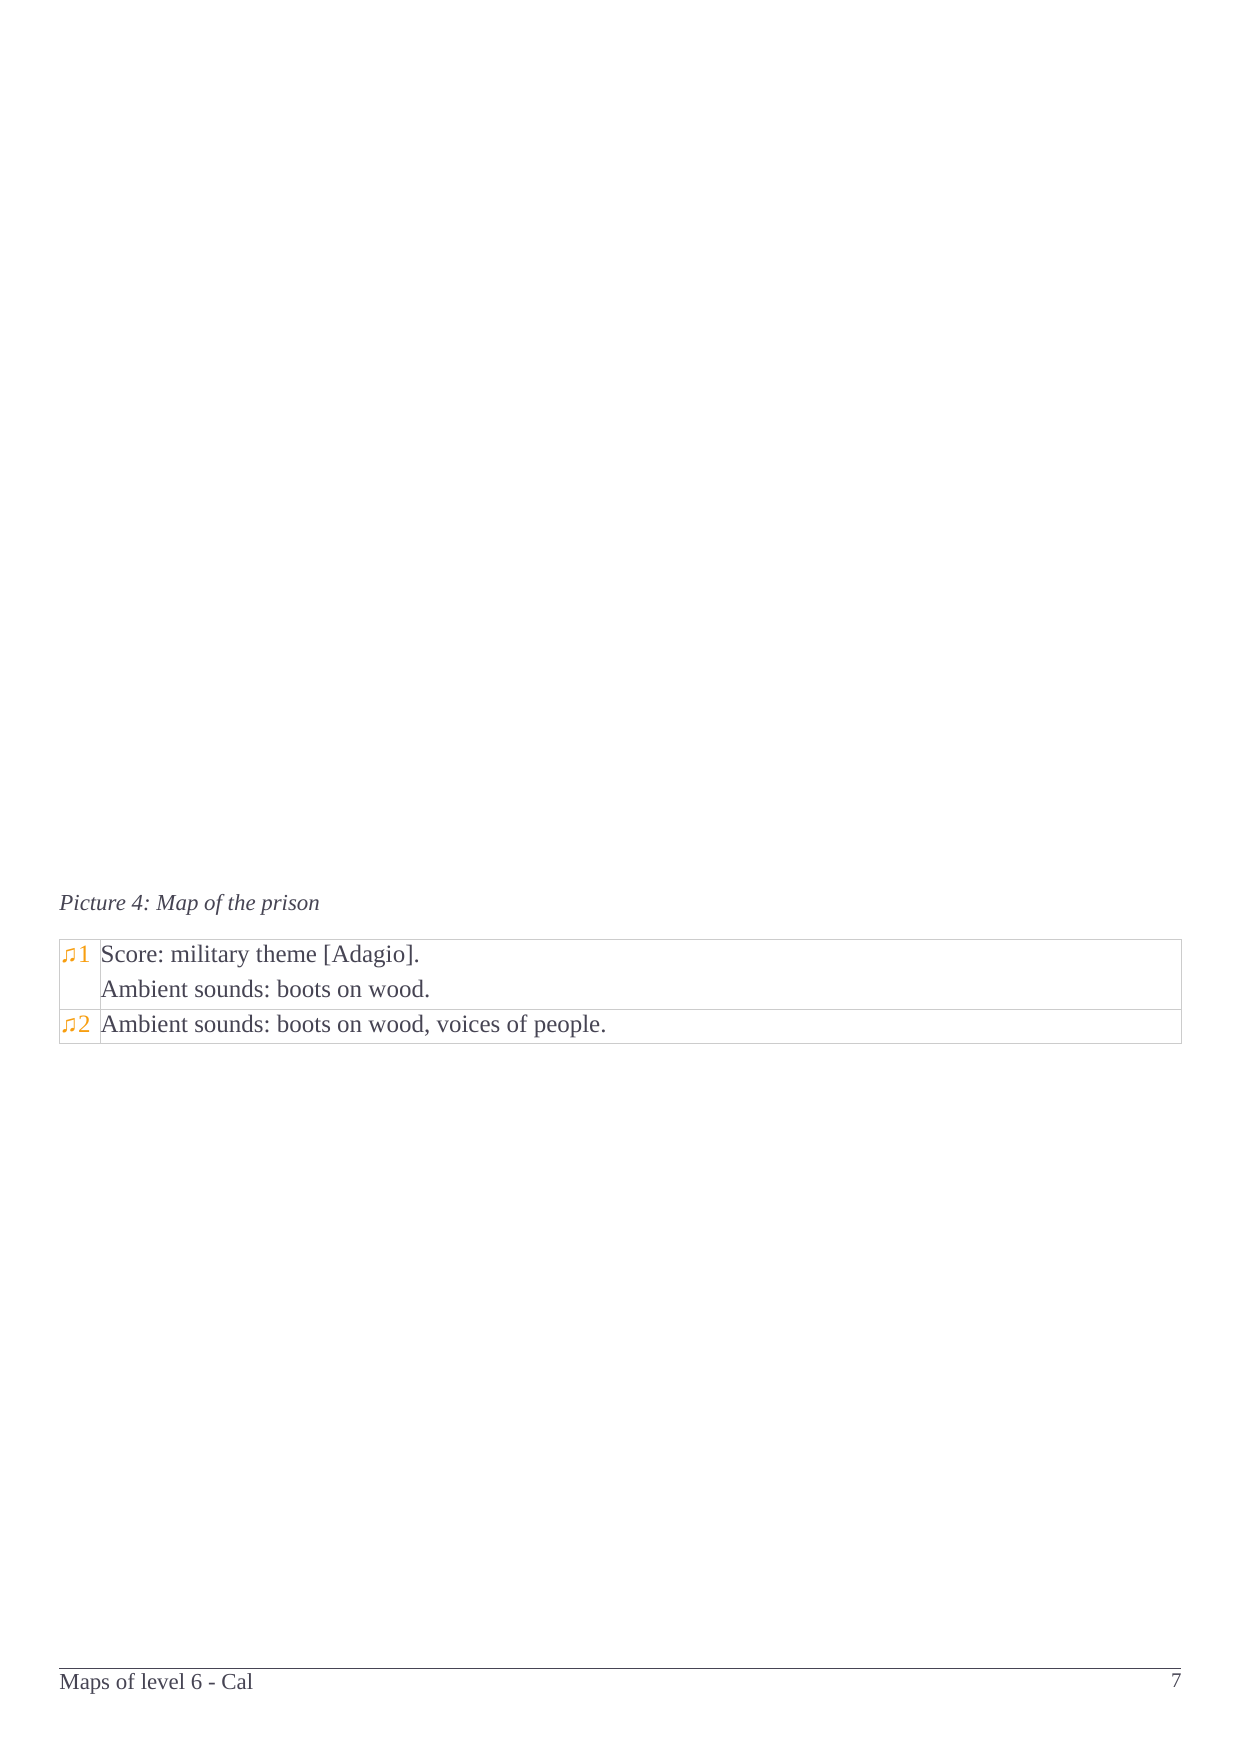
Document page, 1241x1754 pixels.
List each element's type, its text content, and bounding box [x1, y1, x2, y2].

table_header Score: military theme [Adagio]. Ambient sounds: boots on wood. [101, 940, 1181, 1008]
table_cell ♫2 [60, 1010, 100, 1043]
table_header ♫1 [60, 940, 100, 1008]
table_cell Ambient sounds: boots on wood, voices of people. [101, 1010, 1181, 1043]
table_header [64, 896, 70, 903]
table_header [59, 59, 1181, 939]
